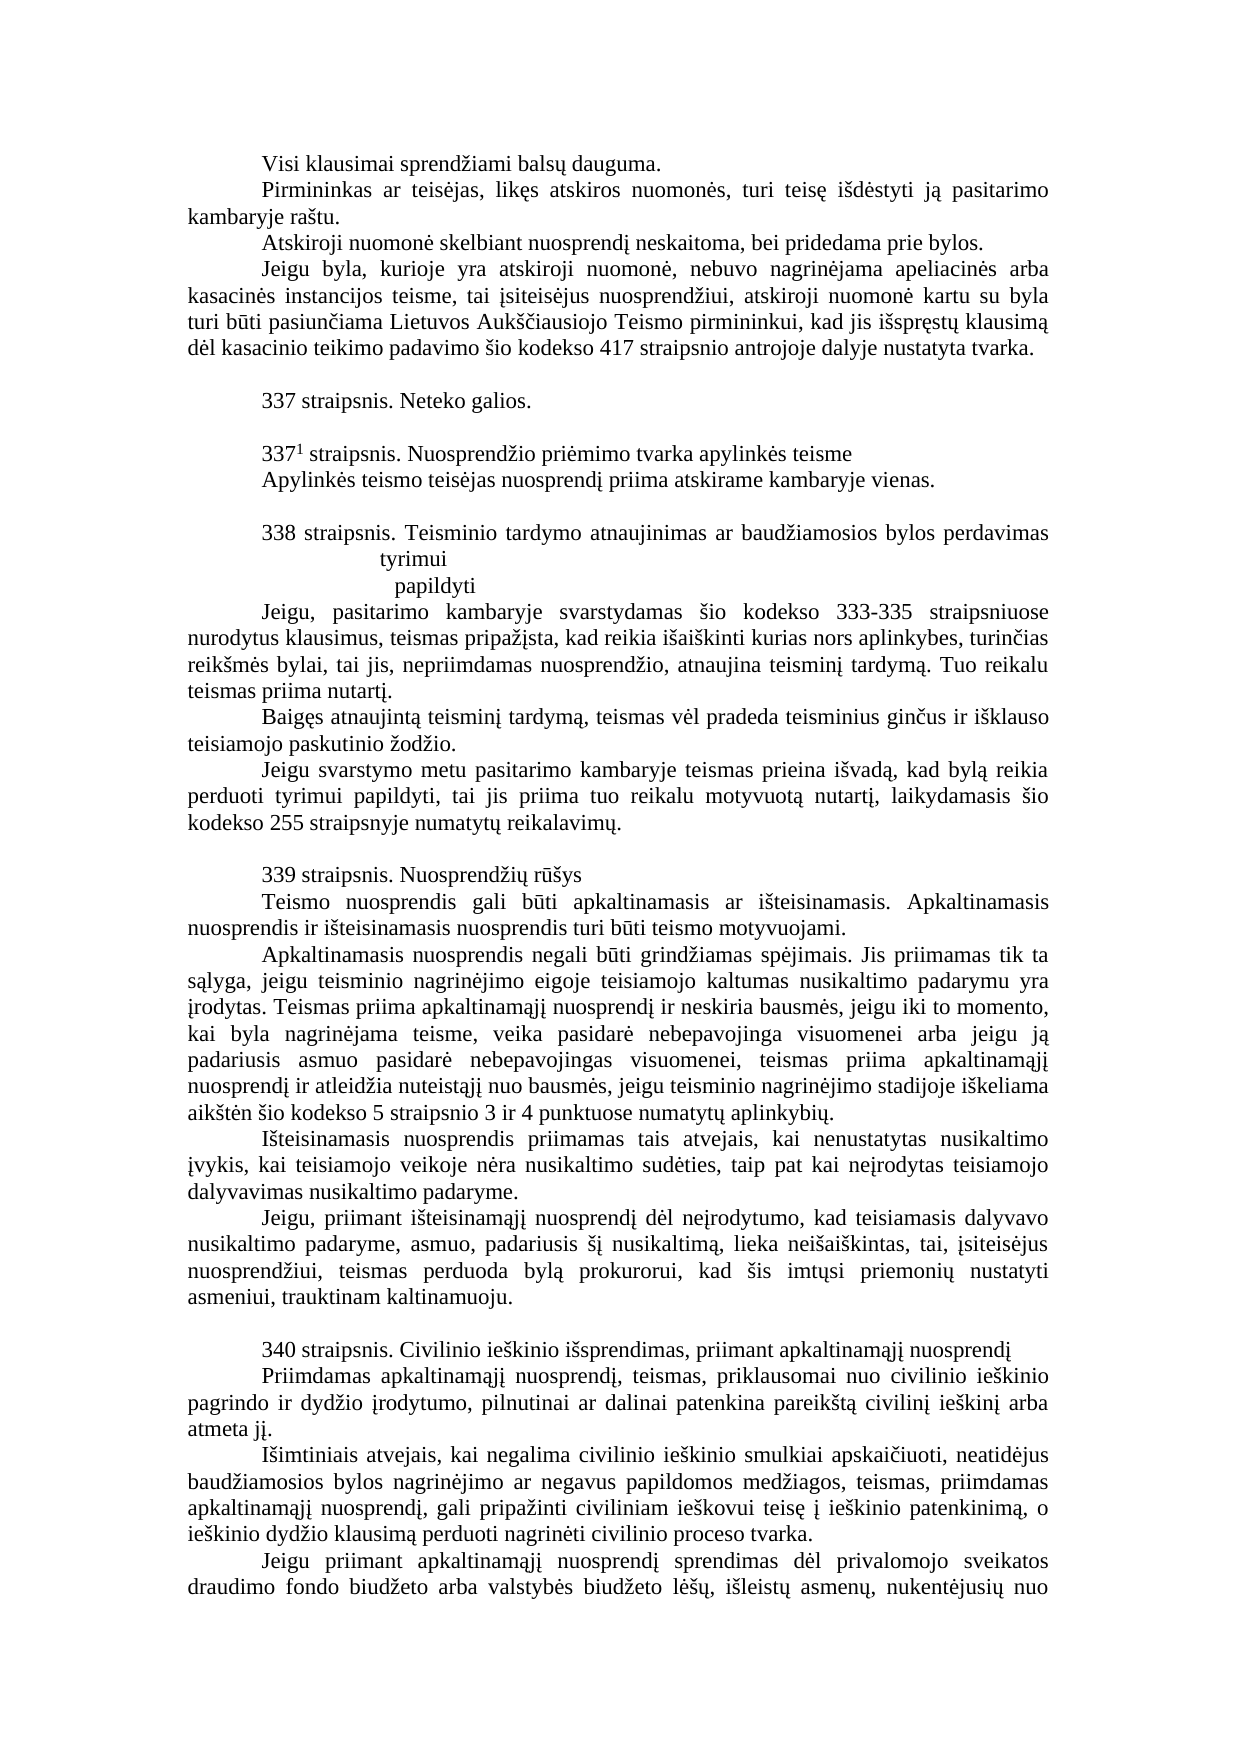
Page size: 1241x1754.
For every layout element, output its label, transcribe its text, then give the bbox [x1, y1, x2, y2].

text Išimtiniais atvejais, kai negalima civilinio ieškinio smulkiai apskaičiuoti, neatidėjus baudžiamosios bylos nagrinėjimo ar negavus papildomos medžiagos, teismas, priimdamas apkaltinamąjį nuosprendį, gali pripažinti civiliniam ieškovui teisę į ieškinio patenkinimą, o ieškinio dydžio klausimą perduoti nagrinėti civilinio proceso tvarka. [187, 1441, 1050, 1547]
text Baigęs atnaujintą teisminį tardymą, teismas vėl pradeda teisminius ginčus ir išklauso teisiamojo paskutinio žodžio. [187, 703, 1050, 756]
text 3371 straipsnis. Nuosprendžio priėmimo tvarka apylinkės teisme [187, 440, 1050, 466]
text Apylinkės teismo teisėjas nuosprendį priima atskirame kambaryje vienas. [187, 466, 1050, 493]
text 339 straipsnis. Nuosprendžių rūšys [187, 862, 1050, 888]
text Jeigu byla, kurioje yra atskiroji nuomonė, nebuvo nagrinėjama apeliacinės arba kasacinės instancijos teisme, tai įsiteisėjus nuosprendžiui, atskiroji nuomonė kartu su byla turi būti pasiunčiama Lietuvos Aukščiausiojo Teismo pirmininkui, kad jis išspręstų klausimą dėl kasacinio teikimo padavimo šio kodekso 417 straipsnio antrojoje dalyje nustatyta tvarka. [187, 255, 1050, 361]
text Teismo nuosprendis gali būti apkaltinamasis ar išteisinamasis. Apkaltinamasis nuosprendis ir išteisinamasis nuosprendis turi būti teismo motyvuojami. [187, 888, 1050, 941]
text Pirmininkas ar teisėjas, likęs atskiros nuomonės, turi teisę išdėstyti ją pasitarimo kambaryje raštu. [187, 176, 1050, 229]
text 340 straipsnis. Civilinio ieškinio išsprendimas, priimant apkaltinamąjį nuosprendį [187, 1336, 1050, 1362]
text papildyti [379, 572, 1050, 598]
text Visi klausimai sprendžiami balsų dauguma. [187, 150, 1050, 176]
text Išteisinamasis nuosprendis priimamas tais atvejais, kai nenustatytas nusikaltimo įvykis, kai teisiamojo veikoje nėra nusikaltimo sudėties, taip pat kai neįrodytas teisiamojo dalyvavimas nusikaltimo padaryme. [187, 1125, 1050, 1204]
text Apkaltinamasis nuosprendis negali būti grindžiamas spėjimais. Jis priimamas tik ta sąlyga, jeigu teisminio nagrinėjimo eigoje teisiamojo kaltumas nusikaltimo padarymu yra įrodytas. Teismas priima apkaltinamąjį nuosprendį ir neskiria bausmės, jeigu iki to momento, kai byla nagrinėjama teisme, veika pasidarė nebepavojinga visuomenei arba jeigu ją padariusis asmuo pasidarė nebepavojingas visuomenei, teismas priima apkaltinamąjį nuosprendį ir atleidžia nuteistąjį nuo bausmės, jeigu teisminio nagrinėjimo stadijoje iškeliama aikštėn šio kodekso 5 straipsnio 3 ir 4 punktuose numatytų aplinkybių. [187, 941, 1050, 1125]
text Jeigu priimant apkaltinamąjį nuosprendį sprendimas dėl privalomojo sveikatos draudimo fondo biudžeto arba valstybės biudžeto lėšų, išleistų asmenų, nukentėjusių nuo [187, 1547, 1050, 1599]
text Jeigu svarstymo metu pasitarimo kambaryje teismas prieina išvadą, kad bylą reikia perduoti tyrimui papildyti, tai jis priima tuo reikalu motyvuotą nutartį, laikydamasis šio kodekso 255 straipsnyje numatytų reikalavimų. [187, 756, 1050, 835]
text 338 straipsnis. Teisminio tardymo atnaujinimas ar baudžiamosios bylos perdavimas tyrimui [261, 519, 1050, 572]
text Jeigu, priimant išteisinamąjį nuosprendį dėl neįrodytumo, kad teisiamasis dalyvavo nusikaltimo padaryme, asmuo, padariusis šį nusikaltimą, lieka neišaiškintas, tai, įsiteisėjus nuosprendžiui, teismas perduoda bylą prokurorui, kad šis imtųsi priemonių nustatyti asmeniui, trauktinam kaltinamuoju. [187, 1204, 1050, 1309]
text Jeigu, pasitarimo kambaryje svarstydamas šio kodekso 333-335 straipsniuose nurodytus klausimus, teismas pripažįsta, kad reikia išaiškinti kurias nors aplinkybes, turinčias reikšmės bylai, tai jis, nepriimdamas nuosprendžio, atnaujina teisminį tardymą. Tuo reikalu teismas priima nutartį. [187, 598, 1050, 703]
text 337 straipsnis. Neteko galios. [187, 387, 1050, 413]
text Atskiroji nuomonė skelbiant nuosprendį neskaitoma, bei pridedama prie bylos. [187, 229, 1050, 255]
text Priimdamas apkaltinamąjį nuosprendį, teismas, priklausomai nuo civilinio ieškinio pagrindo ir dydžio įrodytumo, pilnutinai ar dalinai patenkina pareikštą civilinį ieškinį arba atmeta jį. [187, 1362, 1050, 1441]
